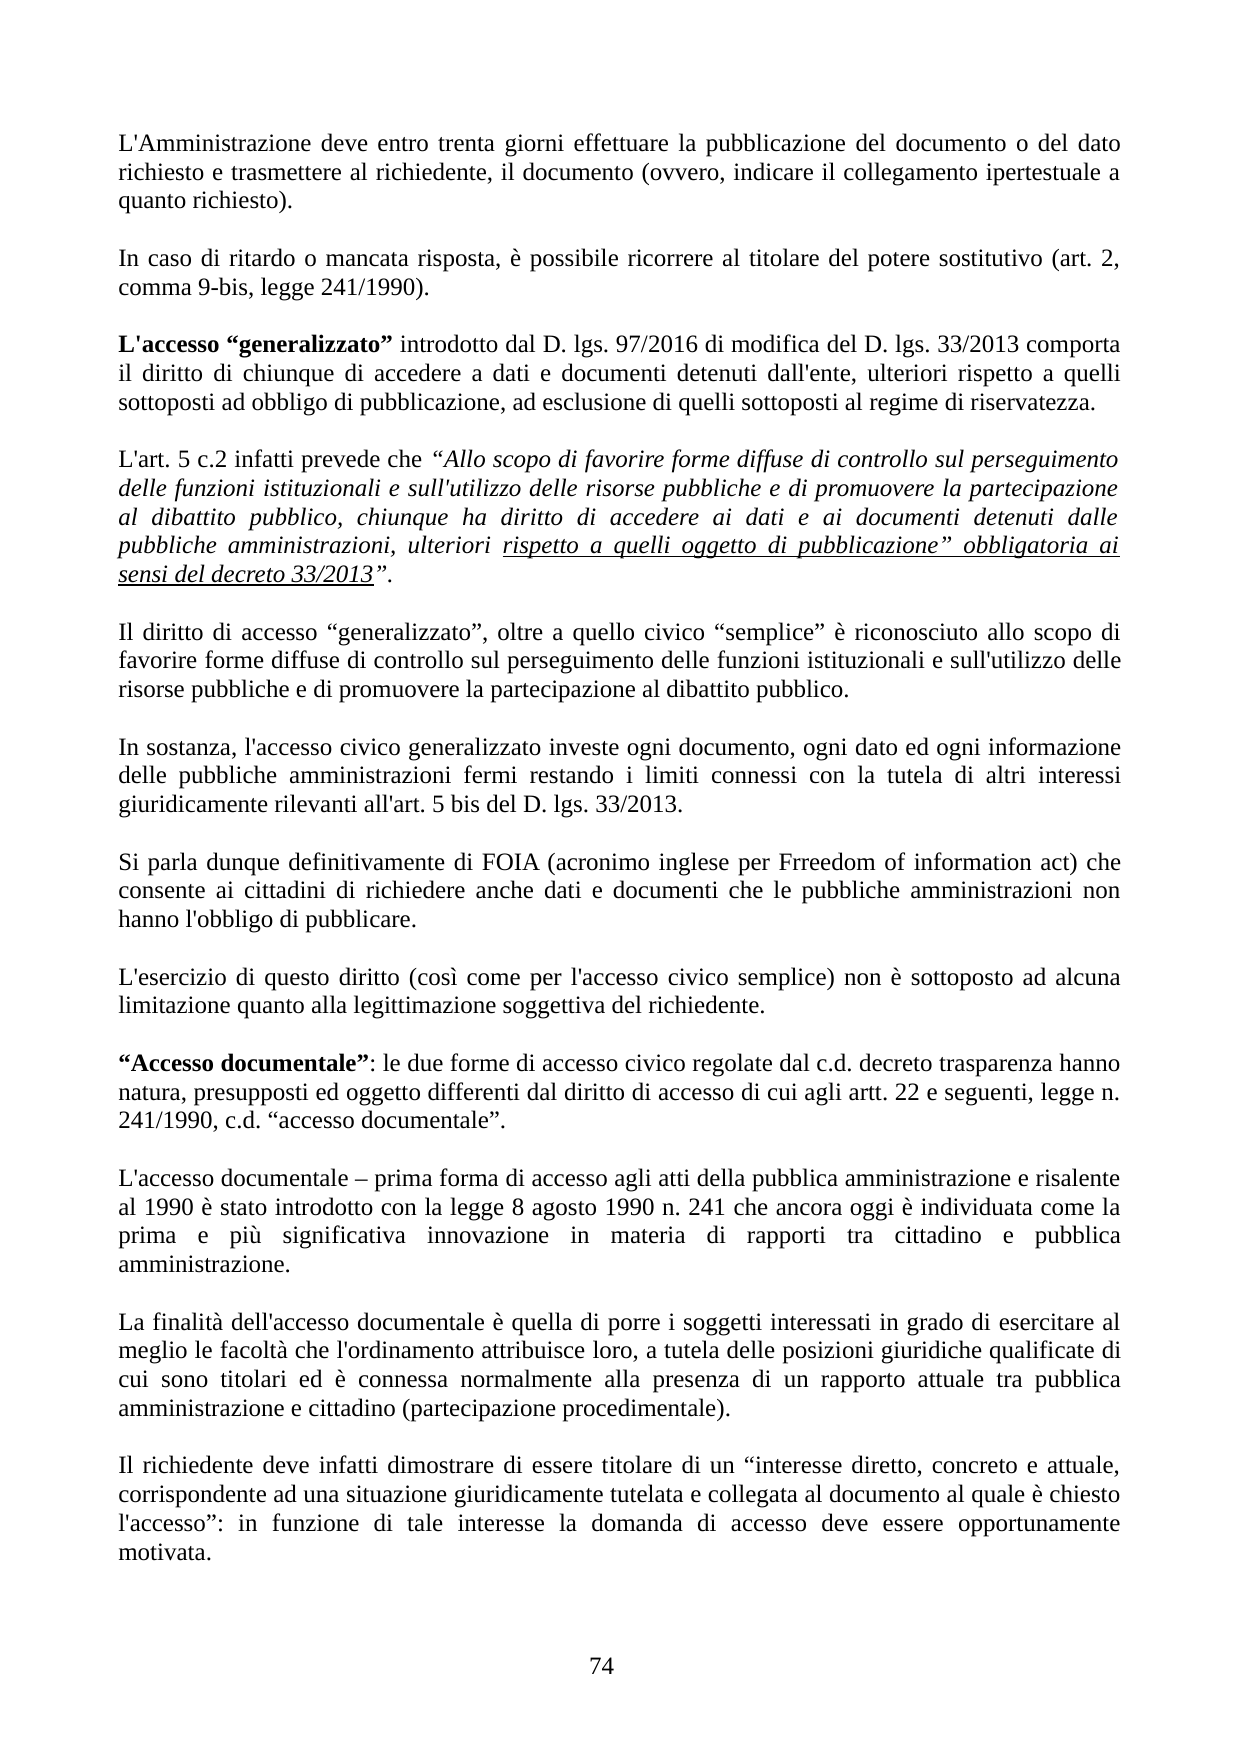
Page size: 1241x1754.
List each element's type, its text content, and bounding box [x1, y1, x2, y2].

text “Accesso documentale”: le due forme di accesso civico regolate dal c.d. decreto trasparenza hanno natura, presupposti ed oggetto differenti dal diritto di accesso di cui agli artt. 22 e seguenti, legge n. 241/1990, c.d. “accesso documentale”. [118, 1048, 1122, 1134]
text L'art. 5 c.2 infatti prevede che “Allo scopo di favorire forme diffuse di controllo sul perseguimento delle funzioni istituzionali e sull'utilizzo delle risorse pubbliche e di promuovere la partecipazione al dibattito pubblico, chiunque ha diritto di accedere ai dati e ai documenti detenuti dalle pubbliche amministrazioni, ulteriori rispetto a quelli oggetto di pubblicazione” obbligatoria ai sensi del decreto 33/2013”. [118, 444, 1122, 588]
text L'accesso “generalizzato” introdotto dal D. lgs. 97/2016 di modifica del D. lgs. 33/2013 comporta il diritto di chiunque di accedere a dati e documenti detenuti dall'ente, ulteriori rispetto a quelli sottoposti ad obbligo di pubblicazione, ad esclusione di quelli sottoposti al regime di riservatezza. [118, 329, 1122, 416]
text L'Amministrazione deve entro trenta giorni effettuare la pubblicazione del documento o del dato richiesto e trasmettere al richiedente, il documento (ovvero, indicare il collegamento ipertestuale a quanto richiesto). [118, 128, 1122, 214]
text In caso di ritardo o mancata risposta, è possibile ricorrere al titolare del potere sostitutivo (art. 2, comma 9-bis, legge 241/1990). [118, 243, 1122, 301]
text Si parla dunque definitivamente di FOIA (acronimo inglese per Frreedom of information act) che consente ai cittadini di richiedere anche dati e documenti che le pubbliche amministrazioni non hanno l'obbligo di pubblicare. [118, 847, 1122, 933]
text L'accesso documentale – prima forma di accesso agli atti della pubblica amministrazione e risalente al 1990 è stato introdotto con la legge 8 agosto 1990 n. 241 che ancora oggi è individuata come la prima e più significativa innovazione in materia di rapporti tra cittadino e pubblica amministrazione. [118, 1163, 1122, 1278]
text Il diritto di accesso “generalizzato”, oltre a quello civico “semplice” è riconosciuto allo scopo di favorire forme diffuse di controllo sul perseguimento delle funzioni istituzionali e sull'utilizzo delle risorse pubbliche e di promuovere la partecipazione al dibattito pubblico. [118, 617, 1122, 703]
text L'esercizio di questo diritto (così come per l'accesso civico semplice) non è sottoposto ad alcuna limitazione quanto alla legittimazione soggettiva del richiedente. [118, 962, 1122, 1019]
text La finalità dell'accesso documentale è quella di porre i soggetti interessati in grado di esercitare al meglio le facoltà che l'ordinamento attribuisce loro, a tutela delle posizioni giuridiche qualificate di cui sono titolari ed è connessa normalmente alla presenza di un rapporto attuale tra pubblica amministrazione e cittadino (partecipazione procedimentale). [118, 1307, 1122, 1422]
text In sostanza, l'accesso civico generalizzato investe ogni documento, ogni dato ed ogni informazione delle pubbliche amministrazioni fermi restando i limiti connessi con la tutela di altri interessi giuridicamente rilevanti all'art. 5 bis del D. lgs. 33/2013. [118, 732, 1122, 818]
text Il richiedente deve infatti dimostrare di essere titolare di un “interesse diretto, concreto e attuale, corrispondente ad una situazione giuridicamente tutelata e collegata al documento al quale è chiesto l'accesso”: in funzione di tale interesse la domanda di accesso deve essere opportunamente motivata. [118, 1451, 1122, 1566]
